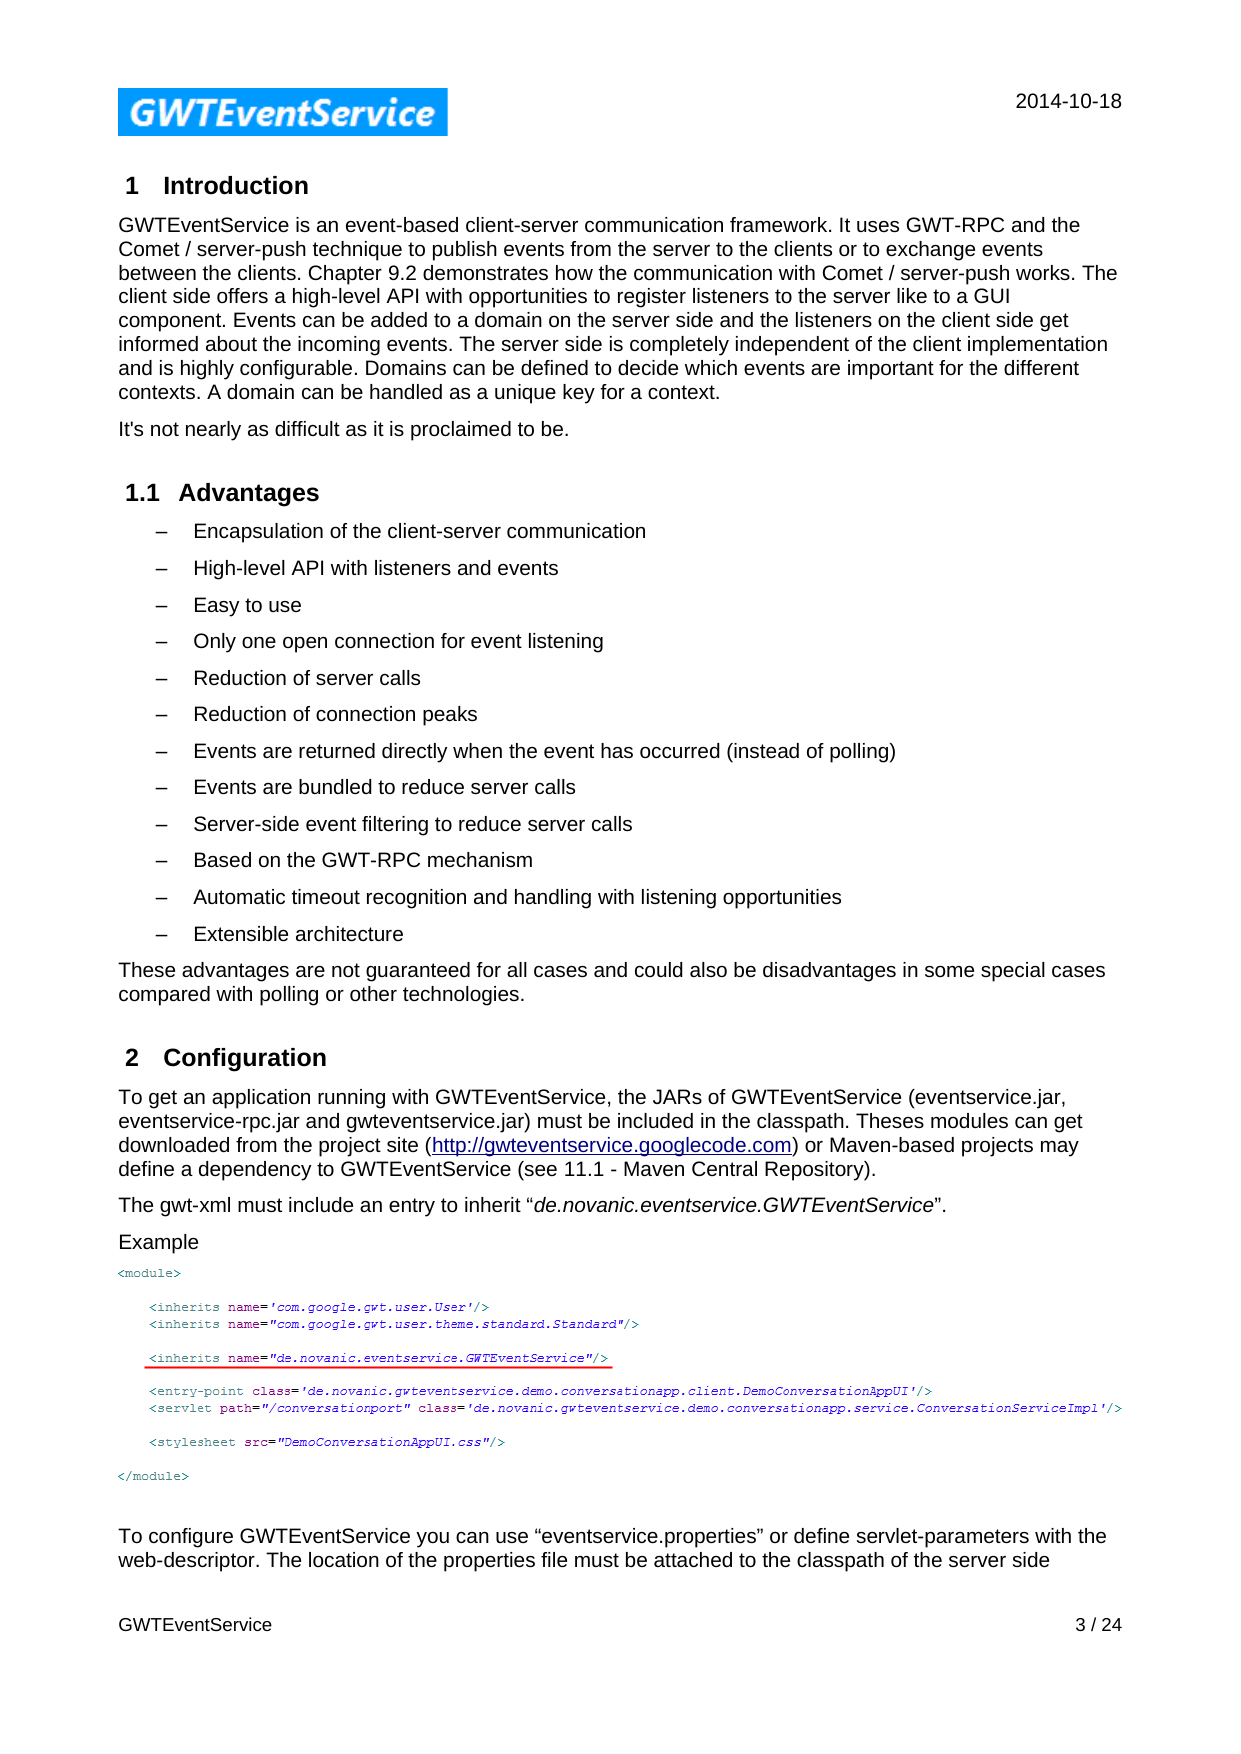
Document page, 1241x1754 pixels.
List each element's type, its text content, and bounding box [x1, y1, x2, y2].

list Only one open connection for event listening [156, 629, 1122, 653]
text GWTEventService is an event-based client-server communication framework. It uses GWT-RPC and the Comet / server-push technique to publish events from the server to the clients or to exchange events between the clients. Chapter 9.2 demonstrates how the communication with Comet / server-push works. The client side offers a high-level API with opportunities to register listeners to the server like to a GUI component. Events can be added to a domain on the server side and the listeners on the client side get informed about the incoming events. The server side is completely independent of the client implementation and is highly configurable. Domains can be defined to decide which events are important for the different contexts. A domain can be handled as a unique key for a context. [118, 212, 1122, 404]
list Extensible architecture [156, 921, 1122, 946]
list Events are returned directly when the event has occurred (instead of polling) [156, 739, 1122, 763]
list Easy to use [156, 592, 1122, 616]
text Example [118, 1229, 1122, 1253]
list Reduction of connection peaks [156, 702, 1122, 726]
list High-level API with listeners and events [156, 556, 1122, 580]
list Server-side event filtering to reduce server calls [156, 812, 1122, 836]
subtitle Introduction [118, 171, 1122, 200]
text The gwt-xml must include an entry to inherit “de.novanic.eventservice.GWTEventService”. [118, 1193, 1122, 1217]
list Based on the GWT-RPC mechanism [156, 848, 1122, 872]
subtitle Configuration [118, 1043, 1122, 1072]
list Automatic timeout recognition and handling with listening opportunities [156, 885, 1122, 909]
text To configure GWTEventService you can use “eventservice.properties” or define servlet-parameters with the web-descriptor. The location of the properties file must be attached to the classpath of the server side [118, 1523, 1122, 1571]
picture [118, 88, 448, 136]
list Reduction of server calls [156, 666, 1122, 689]
text To get an application running with GWTEventService, the JARs of GWTEventService (eventservice.jar, eventservice-rpc.jar and gwteventservice.jar) must be included in the classpath. Theses modules can get downloaded from the project site (http://gwteventservice.googlecode.com) or Maven-based projects may define a dependency to GWTEventService (see 11.1 - Maven Central Repository). [118, 1085, 1122, 1181]
list Encapsulation of the client-server communication [156, 519, 1122, 543]
list Events are bundled to reduce server calls [156, 775, 1122, 799]
text These advantages are not guaranteed for all cases and could also be disadvantages in some special cases compared with polling or other technologies. [118, 958, 1122, 1006]
subtitle Advantages [118, 478, 1122, 507]
text It's not nearly as difficult as it is proclaimed to be. [118, 417, 1122, 441]
picture [118, 1266, 1123, 1487]
